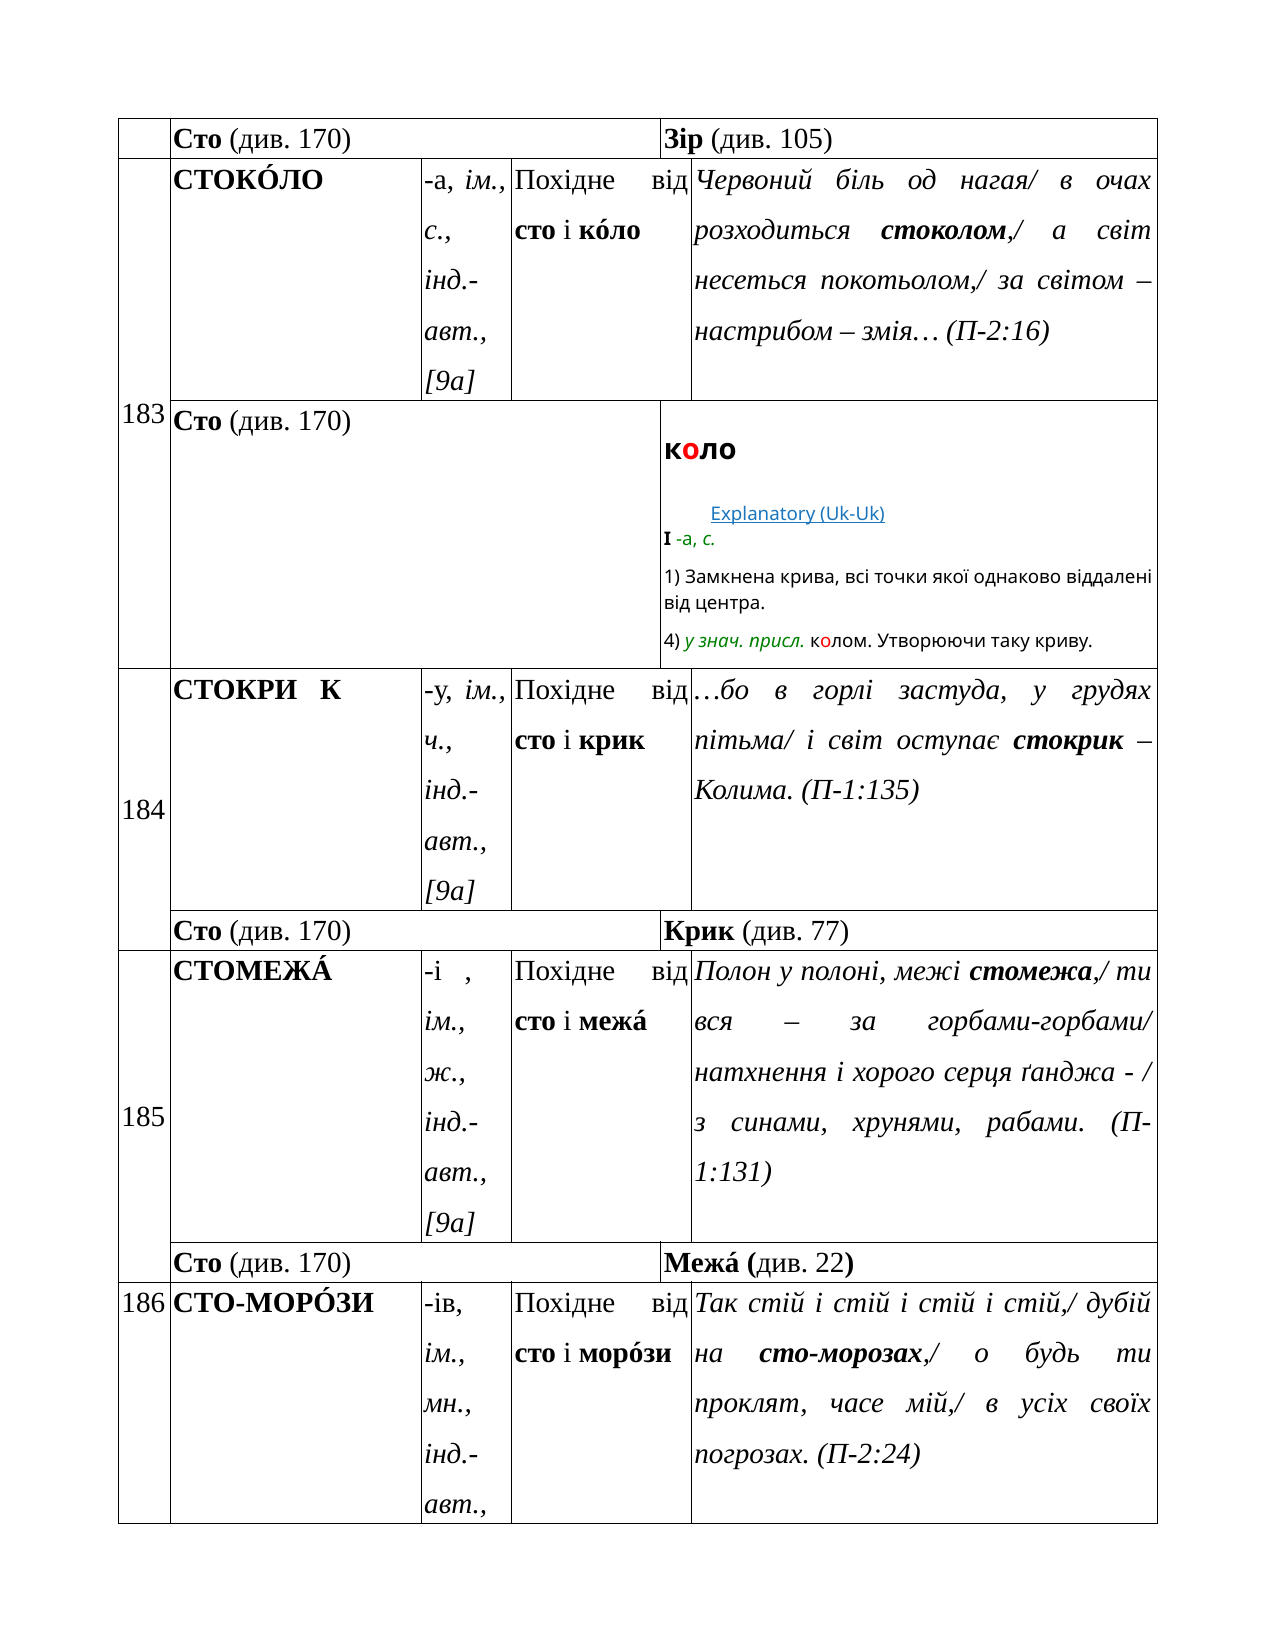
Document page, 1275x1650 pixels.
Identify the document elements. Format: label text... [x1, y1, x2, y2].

table_cell 184 [119, 669, 170, 950]
table_cell Сто (див. 170) [171, 401, 660, 668]
table_cell [119, 119, 170, 158]
table_cell -а, ім., с., інд.-авт., [9а] [422, 159, 511, 399]
table_cell …бо в горлі застуда, у грудях пітьма/ і світ оступає стокрик – Колима. (П-1:135) [692, 669, 1157, 909]
table_cell Зір (див. 105) [661, 119, 1157, 158]
table_cell Межá (див. 22) [661, 1243, 1157, 1281]
table_cell 185 [119, 951, 170, 1281]
table_cell Сто-морóзи [171, 1283, 421, 1523]
table_cell -ів, ім., мн., інд.-авт., [422, 1283, 511, 1523]
table_cell Похідне від сто і морóзи [512, 1283, 691, 1523]
table_cell Так стій і стій і стій і стій,/ дубій на сто-морозах,/ о будь ти проклят, часе мій,/ в усіх своїх погрозах. (П-2:24) [692, 1283, 1157, 1523]
table_cell Похідне від сто і кóло [512, 159, 691, 399]
table_cell Сто (див. 170) [171, 119, 660, 158]
table_cell Червоний біль од нагая/ в очах розходиться стоколом,/ а світ несеться покотьолом,/ за світом – настрибом – змія… (П-2:16) [692, 159, 1157, 399]
table_cell Полон у полоні, межі стомежа,/ ти вся – за горбами-горбами/ натхнення і хорого серця ґанджа - / з синами, хрунями, рабами. (П-1:131) [692, 951, 1157, 1241]
table_cell 186 [119, 1283, 170, 1523]
table_cell Стокрик [171, 669, 421, 909]
table_cell -і, ім., ж., інд.-авт., [9а] [422, 951, 511, 1241]
table_cell -у, ім., ч., інд.-авт., [9а] [422, 669, 511, 909]
table_cell коло Explanatory (Uk-Uk) I -а, с. 1) Замкнена крива, всі точки якої однаково віддалені від центра. 4) у знач. присл. колом. Утворюючи таку криву. [661, 401, 1157, 668]
table_cell Стомежá [171, 951, 421, 1241]
table_cell 183 [119, 159, 170, 668]
table_cell Сто (див. 170) [171, 911, 660, 950]
table_cell Похідне від сто і межá [512, 951, 691, 1241]
table_cell Крик (див. 77) [661, 911, 1157, 950]
table_cell Стокóло [171, 159, 421, 399]
table_cell Похідне від сто і крик [512, 669, 691, 909]
table_cell Сто (див. 170) [171, 1243, 660, 1281]
